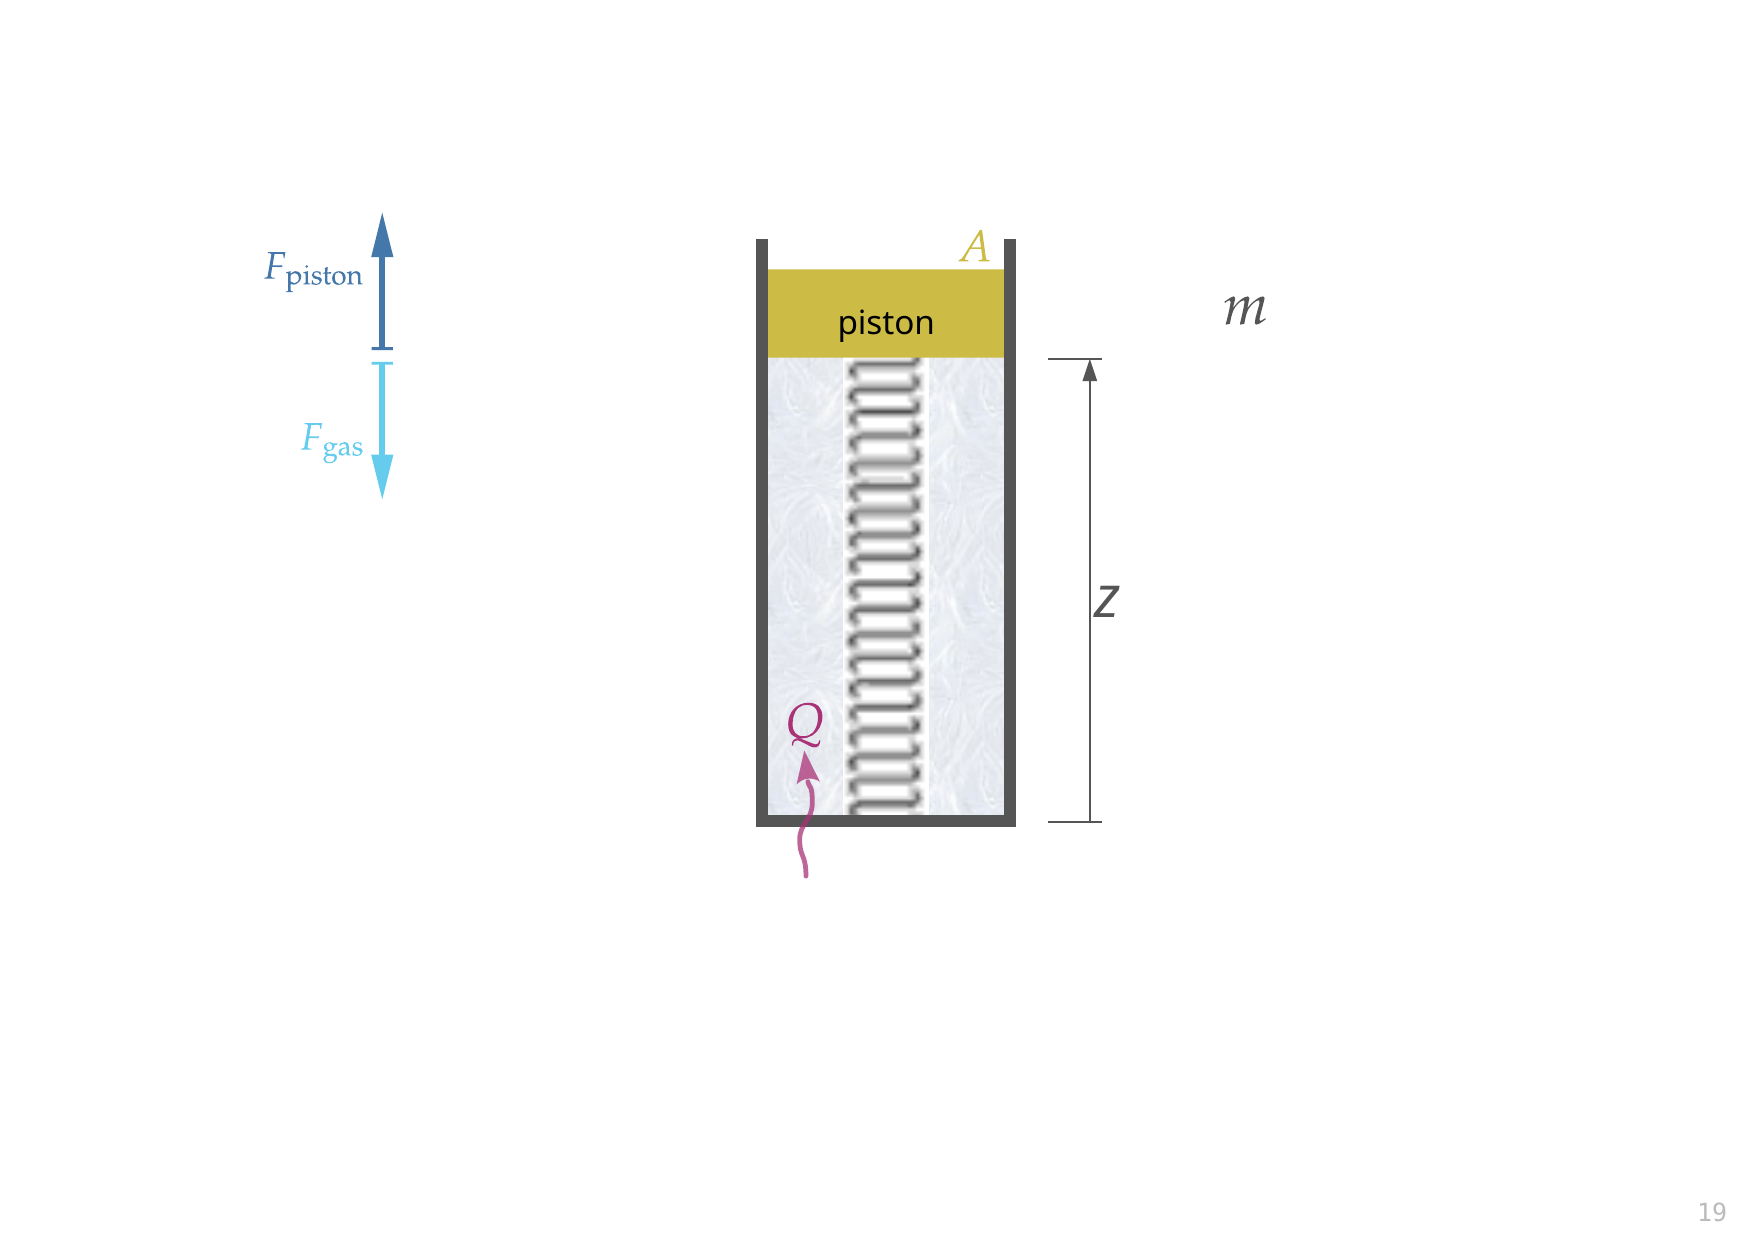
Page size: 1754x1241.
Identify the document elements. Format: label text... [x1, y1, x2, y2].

text_box [958, 229, 990, 262]
text_box [338, 442, 351, 456]
text_box [768, 269, 1004, 815]
text_box piston [825, 291, 947, 340]
text_box [1224, 296, 1266, 325]
text_box [323, 442, 338, 464]
text_box [285, 271, 302, 293]
text_box [264, 252, 286, 279]
picture [843, 358, 929, 815]
text_box z [1079, 548, 1089, 622]
text_box [352, 442, 363, 456]
text_box z [1091, 548, 1136, 622]
text_box [301, 423, 323, 450]
text_box [303, 271, 322, 285]
text_box [322, 266, 363, 285]
